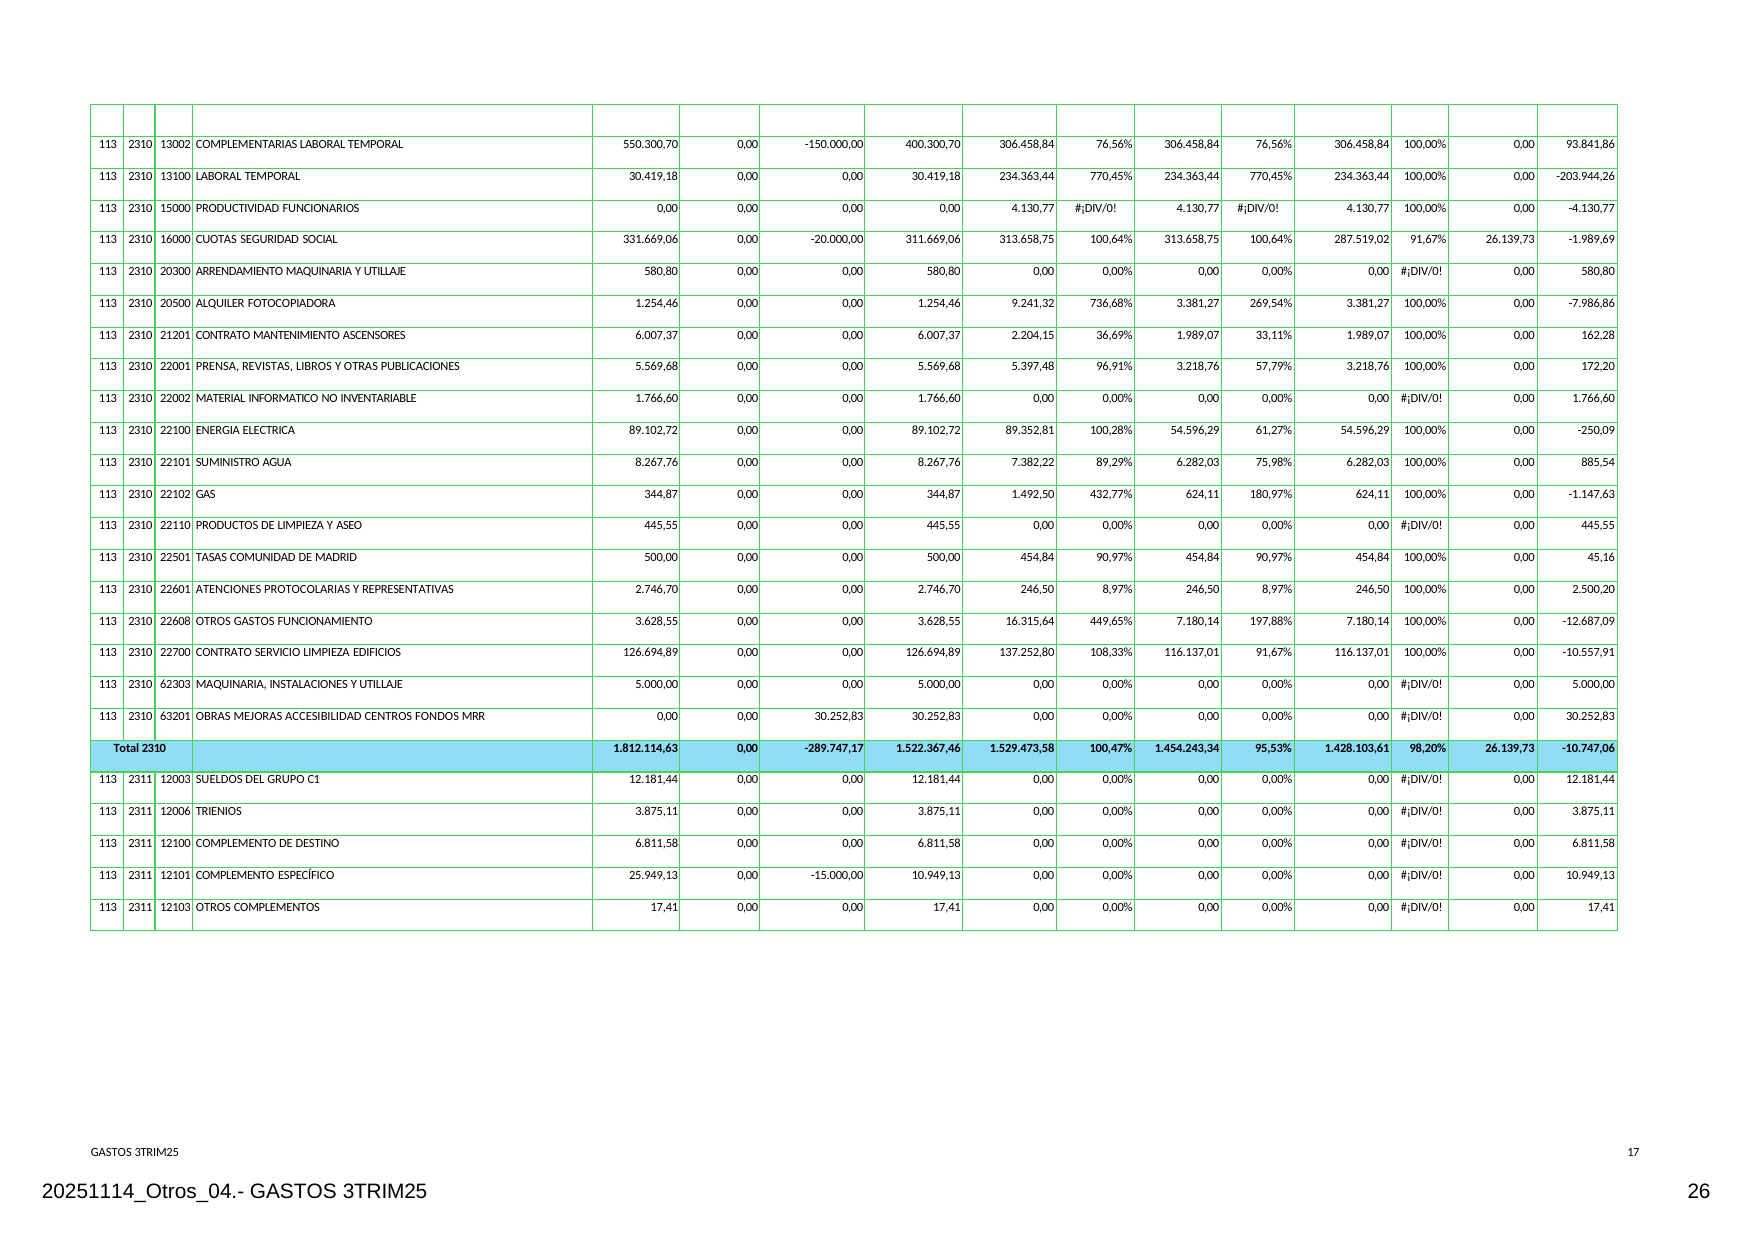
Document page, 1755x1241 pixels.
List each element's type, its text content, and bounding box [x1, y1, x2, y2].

table_cell [1538, 105, 1617, 136]
table_cell 2310 [124, 169, 154, 199]
table_cell 0,00 [760, 614, 864, 644]
table_cell 61,27% [1222, 423, 1294, 454]
table_cell 0,00 [760, 328, 864, 358]
table_cell 1.766,60 [865, 391, 962, 422]
table_cell 0,00 [1449, 264, 1537, 295]
table_cell 454,84 [1135, 550, 1221, 581]
table_cell 1.428.103,61 [1295, 741, 1391, 771]
table_cell 1.454.243,34 [1135, 741, 1221, 771]
table_cell 116.137,01 [1135, 645, 1221, 676]
table_cell 0,00 [680, 296, 759, 327]
table_cell 0,00% [1222, 804, 1294, 835]
table_cell 2310 [124, 518, 154, 549]
table_cell 0,00 [1295, 391, 1391, 422]
table_cell 1.522.367,46 [865, 741, 962, 771]
table_cell COMPLEMENTO ESPECÍFICO [193, 868, 592, 898]
table_cell 12.181,44 [1538, 773, 1617, 803]
table_cell 108,33% [1057, 645, 1134, 676]
table_cell 22002 [156, 391, 192, 422]
table_cell 3.381,27 [1135, 296, 1221, 327]
table_cell 0,00 [680, 328, 759, 358]
table_cell 1.492,50 [963, 486, 1056, 517]
table_cell 10.949,13 [865, 868, 962, 898]
table_cell 89.352,81 [963, 423, 1056, 454]
table_cell 0,00 [865, 201, 962, 231]
table_cell 2310 [124, 455, 154, 485]
table_cell 0,00 [963, 391, 1056, 422]
table_cell 3.875,11 [1538, 804, 1617, 835]
table_cell 0,00 [1449, 677, 1537, 708]
table_cell 445,55 [1538, 518, 1617, 549]
table_cell 100,47% [1057, 741, 1134, 771]
table_cell [1135, 105, 1221, 136]
table_cell 0,00 [1295, 773, 1391, 803]
table_cell 0,00 [1449, 900, 1537, 930]
table_cell 0,00 [760, 391, 864, 422]
table_cell 5.569,68 [593, 359, 679, 390]
table_cell 113 [91, 423, 123, 454]
table_cell 2310 [124, 296, 154, 327]
table_cell 26.139,73 [1449, 232, 1537, 263]
table_cell 0,00 [760, 518, 864, 549]
table_cell 246,50 [1295, 582, 1391, 613]
table_cell 0,00 [1135, 518, 1221, 549]
table_cell 624,11 [1295, 486, 1391, 517]
table_cell 0,00 [760, 804, 864, 835]
table_cell 0,00 [1135, 264, 1221, 295]
table_cell 12.181,44 [865, 773, 962, 803]
table_cell 0,00 [760, 455, 864, 485]
table_cell -4.130,77 [1538, 201, 1617, 231]
table_cell 550.300,70 [593, 137, 679, 168]
table_cell 2311 [124, 836, 154, 867]
table_cell 0,00 [963, 900, 1056, 930]
table_cell 62303 [156, 677, 192, 708]
table_cell 100,64% [1222, 232, 1294, 263]
table_cell 0,00% [1222, 709, 1294, 740]
table_cell 113 [91, 677, 123, 708]
table_cell 2310 [124, 264, 154, 295]
table_cell 22601 [156, 582, 192, 613]
table_cell 22100 [156, 423, 192, 454]
table_cell 12.181,44 [593, 773, 679, 803]
table_cell 2310 [124, 137, 154, 168]
table_cell 95,53% [1222, 741, 1294, 771]
table_cell 2310 [124, 486, 154, 517]
table_cell 45,16 [1538, 550, 1617, 581]
table_cell 113 [91, 264, 123, 295]
table_cell 1.812.114,63 [593, 741, 679, 771]
table_cell 0,00 [1295, 900, 1391, 930]
table_cell [865, 105, 962, 136]
table_cell 0,00 [680, 359, 759, 390]
table_cell 0,00 [680, 486, 759, 517]
table_cell 113 [91, 232, 123, 263]
table_cell 22110 [156, 518, 192, 549]
table_cell #¡DIV/0! [1392, 518, 1448, 549]
table_cell 331.669,06 [593, 232, 679, 263]
table_cell 0,00 [680, 423, 759, 454]
table_cell 116.137,01 [1295, 645, 1391, 676]
table_cell 0,00% [1057, 264, 1134, 295]
table_cell 90,97% [1057, 550, 1134, 581]
table_cell 113 [91, 550, 123, 581]
table_cell 0,00 [1295, 804, 1391, 835]
table_cell 91,67% [1222, 645, 1294, 676]
table_cell 0,00 [680, 550, 759, 581]
table_cell 0,00 [680, 614, 759, 644]
table_cell [1392, 105, 1448, 136]
table_cell -12.687,09 [1538, 614, 1617, 644]
table_cell 96,91% [1057, 359, 1134, 390]
table_cell 1.989,07 [1295, 328, 1391, 358]
table_cell PRENSA, REVISTAS, LIBROS Y OTRAS PUBLICACIONES [193, 359, 592, 390]
table_cell 0,00% [1057, 900, 1134, 930]
table_cell 90,97% [1222, 550, 1294, 581]
table_cell 8.267,76 [865, 455, 962, 485]
table_cell 22001 [156, 359, 192, 390]
table_cell 0,00 [963, 804, 1056, 835]
table_cell [1222, 105, 1294, 136]
table_cell ENERGIA ELECTRICA [193, 423, 592, 454]
table_cell 75,98% [1222, 455, 1294, 485]
table_cell 54.596,29 [1295, 423, 1391, 454]
table_cell -20.000,00 [760, 232, 864, 263]
table_cell 1.766,60 [593, 391, 679, 422]
table_cell [91, 105, 123, 136]
table_cell -1.989,69 [1538, 232, 1617, 263]
table_cell 0,00 [1295, 868, 1391, 898]
table_cell SUELDOS DEL GRUPO C1 [193, 773, 592, 803]
table_cell 0,00% [1222, 264, 1294, 295]
table_cell -1.147,63 [1538, 486, 1617, 517]
table_cell 10.949,13 [1538, 868, 1617, 898]
table_cell [760, 105, 864, 136]
table_cell 0,00 [760, 900, 864, 930]
table_cell 0,00 [1449, 169, 1537, 199]
table_cell 30.252,83 [760, 709, 864, 740]
table_cell 113 [91, 455, 123, 485]
table_cell 0,00 [680, 518, 759, 549]
table_cell [1449, 105, 1537, 136]
table_cell 6.811,58 [865, 836, 962, 867]
table_cell 3.628,55 [593, 614, 679, 644]
table_cell 12101 [156, 868, 192, 898]
table_cell 113 [91, 486, 123, 517]
table_cell 3.875,11 [593, 804, 679, 835]
table_cell 580,80 [865, 264, 962, 295]
table_cell 0,00 [1135, 868, 1221, 898]
table_cell 0,00 [680, 391, 759, 422]
table_cell 113 [91, 773, 123, 803]
table_cell 0,00 [1449, 804, 1537, 835]
table_cell 0,00 [1135, 773, 1221, 803]
table_cell 445,55 [593, 518, 679, 549]
table_cell 246,50 [963, 582, 1056, 613]
table_cell 0,00 [760, 264, 864, 295]
table_cell 0,00 [593, 201, 679, 231]
table_cell 454,84 [963, 550, 1056, 581]
table_cell 0,00% [1057, 868, 1134, 898]
table_cell 0,00% [1222, 677, 1294, 708]
table_cell 100,28% [1057, 423, 1134, 454]
table_cell 100,00% [1392, 169, 1448, 199]
table_cell 0,00 [963, 677, 1056, 708]
table_cell 0,00 [1449, 328, 1537, 358]
table_cell -7.986,86 [1538, 296, 1617, 327]
table_cell 0,00 [680, 455, 759, 485]
table_cell 0,00 [760, 645, 864, 676]
table_cell 1.254,46 [593, 296, 679, 327]
table_cell 162,28 [1538, 328, 1617, 358]
table_cell 113 [91, 836, 123, 867]
table_cell 313.658,75 [1135, 232, 1221, 263]
table_cell 500,00 [865, 550, 962, 581]
table_cell 91,67% [1392, 232, 1448, 263]
table_cell 0,00 [760, 423, 864, 454]
table_cell 76,56% [1057, 137, 1134, 168]
table_cell 20500 [156, 296, 192, 327]
table_cell 400.300,70 [865, 137, 962, 168]
table_cell 0,00% [1222, 900, 1294, 930]
table_cell 1.529.473,58 [963, 741, 1056, 771]
table_cell 0,00% [1057, 773, 1134, 803]
table_cell 0,00 [1449, 773, 1537, 803]
table_cell 2.204,15 [963, 328, 1056, 358]
table_cell 311.669,06 [865, 232, 962, 263]
table_cell GAS [193, 486, 592, 517]
table_cell 0,00 [1295, 264, 1391, 295]
table_cell 6.007,37 [593, 328, 679, 358]
table_cell 9.241,32 [963, 296, 1056, 327]
table_cell 770,45% [1057, 169, 1134, 199]
table_cell 0,00 [1295, 518, 1391, 549]
table_cell 0,00% [1057, 709, 1134, 740]
table_cell 63201 [156, 709, 192, 740]
table_cell 445,55 [865, 518, 962, 549]
table_cell 0,00 [680, 137, 759, 168]
table_cell 1.989,07 [1135, 328, 1221, 358]
table_cell 0,00 [1449, 423, 1537, 454]
table_cell 16.315,64 [963, 614, 1056, 644]
table_cell 113 [91, 645, 123, 676]
table_cell 6.811,58 [593, 836, 679, 867]
table_cell 20300 [156, 264, 192, 295]
table_cell 0,00 [680, 201, 759, 231]
table_cell 0,00% [1222, 868, 1294, 898]
table_cell 0,00 [1449, 836, 1537, 867]
table_cell 6.282,03 [1295, 455, 1391, 485]
table_cell 287.519,02 [1295, 232, 1391, 263]
table_cell 0,00 [760, 201, 864, 231]
table_cell ATENCIONES PROTOCOLARIAS Y REPRESENTATIVAS [193, 582, 592, 613]
table_cell 13100 [156, 169, 192, 199]
table_cell PRODUCTOS DE LIMPIEZA Y ASEO [193, 518, 592, 549]
table_cell 0,00 [1295, 709, 1391, 740]
table_cell #¡DIV/0! [1222, 201, 1294, 231]
table_cell OTROS GASTOS FUNCIONAMIENTO [193, 614, 592, 644]
table_cell 98,20% [1392, 741, 1448, 771]
table_cell 7.180,14 [1135, 614, 1221, 644]
table_cell 7.180,14 [1295, 614, 1391, 644]
table_cell [963, 105, 1056, 136]
table_cell 0,00% [1222, 836, 1294, 867]
table_cell 113 [91, 804, 123, 835]
table_cell 17,41 [865, 900, 962, 930]
table_cell 2310 [124, 359, 154, 390]
table_cell 2311 [124, 773, 154, 803]
table_cell 17,41 [1538, 900, 1617, 930]
table_cell 100,00% [1392, 296, 1448, 327]
table_cell 234.363,44 [963, 169, 1056, 199]
table_cell 580,80 [593, 264, 679, 295]
table_cell 197,88% [1222, 614, 1294, 644]
table_cell 113 [91, 201, 123, 231]
table_cell 2310 [124, 645, 154, 676]
table_cell 0,00 [680, 804, 759, 835]
table_cell 0,00 [593, 709, 679, 740]
table_cell 100,00% [1392, 550, 1448, 581]
table_cell CONTRATO MANTENIMIENTO ASCENSORES [193, 328, 592, 358]
table_cell 2310 [124, 677, 154, 708]
table_cell 0,00% [1222, 391, 1294, 422]
table_cell 0,00 [1295, 836, 1391, 867]
table_cell #¡DIV/0! [1392, 773, 1448, 803]
table_cell 6.282,03 [1135, 455, 1221, 485]
table_cell 0,00% [1057, 518, 1134, 549]
table_cell 7.382,22 [963, 455, 1056, 485]
table_cell TASAS COMUNIDAD DE MADRID [193, 550, 592, 581]
table_cell 0,00 [1449, 391, 1537, 422]
table_cell 0,00 [760, 169, 864, 199]
table_cell -150.000,00 [760, 137, 864, 168]
table_cell 0,00 [760, 359, 864, 390]
table_cell 0,00 [680, 709, 759, 740]
table_cell 30.252,83 [1538, 709, 1617, 740]
table_cell 30.419,18 [593, 169, 679, 199]
table_cell 113 [91, 868, 123, 898]
table_cell 2310 [124, 550, 154, 581]
table_cell 17,41 [593, 900, 679, 930]
table_cell 0,00 [1295, 677, 1391, 708]
table_cell 0,00 [1449, 709, 1537, 740]
table_cell 126.694,89 [865, 645, 962, 676]
table_cell 0,00 [1449, 455, 1537, 485]
table_cell #¡DIV/0! [1392, 868, 1448, 898]
table_cell 57,79% [1222, 359, 1294, 390]
table_cell 113 [91, 582, 123, 613]
table_cell 1.766,60 [1538, 391, 1617, 422]
table_cell 0,00 [1135, 900, 1221, 930]
table_cell 2.746,70 [593, 582, 679, 613]
table_cell 0,00 [680, 264, 759, 295]
table_cell 5.000,00 [1538, 677, 1617, 708]
table_cell 449,65% [1057, 614, 1134, 644]
table_cell 344,87 [593, 486, 679, 517]
table_cell 12006 [156, 804, 192, 835]
table_cell #¡DIV/0! [1392, 264, 1448, 295]
table_cell MAQUINARIA, INSTALACIONES Y UTILLAJE [193, 677, 592, 708]
table_cell 113 [91, 614, 123, 644]
table_cell 2.746,70 [865, 582, 962, 613]
table_cell 22608 [156, 614, 192, 644]
table_cell [124, 105, 154, 136]
table_cell 113 [91, 518, 123, 549]
table_cell 0,00 [1449, 359, 1537, 390]
table_cell 3.381,27 [1295, 296, 1391, 327]
table_cell 22501 [156, 550, 192, 581]
table_cell 89.102,72 [593, 423, 679, 454]
table_cell [1295, 105, 1391, 136]
table_cell 12100 [156, 836, 192, 867]
table_cell 0,00 [1449, 614, 1537, 644]
table_cell 113 [91, 709, 123, 740]
table_cell 0,00 [1449, 582, 1537, 613]
table_cell 313.658,75 [963, 232, 1056, 263]
table_cell 2310 [124, 201, 154, 231]
table_cell 12103 [156, 900, 192, 930]
table_cell 0,00 [680, 232, 759, 263]
table_cell 5.569,68 [865, 359, 962, 390]
table_cell 2310 [124, 391, 154, 422]
table_cell 770,45% [1222, 169, 1294, 199]
table_cell 30.419,18 [865, 169, 962, 199]
table_cell 16000 [156, 232, 192, 263]
table_cell 21201 [156, 328, 192, 358]
table_cell SUMINISTRO AGUA [193, 455, 592, 485]
table_cell 0,00 [680, 836, 759, 867]
table_cell 6.007,37 [865, 328, 962, 358]
table_cell 2.500,20 [1538, 582, 1617, 613]
table_cell 113 [91, 328, 123, 358]
table_cell 113 [91, 137, 123, 168]
table_cell 113 [91, 900, 123, 930]
table_cell 0,00 [1449, 486, 1537, 517]
table_cell PRODUCTIVIDAD FUNCIONARIOS [193, 201, 592, 231]
table_cell 0,00 [680, 169, 759, 199]
table_cell 8,97% [1222, 582, 1294, 613]
table_cell 6.811,58 [1538, 836, 1617, 867]
table_cell 4.130,77 [963, 201, 1056, 231]
table_cell #¡DIV/0! [1392, 709, 1448, 740]
table_cell 126.694,89 [593, 645, 679, 676]
table_cell [193, 741, 592, 771]
table_cell TRIENIOS [193, 804, 592, 835]
table_cell 0,00 [1135, 804, 1221, 835]
table_cell [193, 105, 592, 136]
table_cell 22700 [156, 645, 192, 676]
table_cell 100,00% [1392, 645, 1448, 676]
table_cell #¡DIV/0! [1392, 900, 1448, 930]
table_cell Total 2310 [91, 741, 192, 771]
table_cell -15.000,00 [760, 868, 864, 898]
table_cell 26.139,73 [1449, 741, 1537, 771]
table_cell CONTRATO SERVICIO LIMPIEZA EDIFICIOS [193, 645, 592, 676]
table_cell 736,68% [1057, 296, 1134, 327]
table_cell 580,80 [1538, 264, 1617, 295]
table_cell 0,00 [760, 677, 864, 708]
table_cell 113 [91, 391, 123, 422]
table_cell 246,50 [1135, 582, 1221, 613]
table_cell 22101 [156, 455, 192, 485]
table_cell 3.875,11 [865, 804, 962, 835]
table_cell 2310 [124, 328, 154, 358]
table_cell 100,00% [1392, 137, 1448, 168]
table_cell 5.000,00 [865, 677, 962, 708]
table_cell 0,00 [963, 264, 1056, 295]
table_cell 0,00 [1135, 677, 1221, 708]
table_cell -10.747,06 [1538, 741, 1617, 771]
table_cell OTROS COMPLEMENTOS [193, 900, 592, 930]
table_cell 89,29% [1057, 455, 1134, 485]
table_cell COMPLEMENTARIAS LABORAL TEMPORAL [193, 137, 592, 168]
table_cell #¡DIV/0! [1392, 677, 1448, 708]
table_cell 100,00% [1392, 201, 1448, 231]
table_cell 0,00 [1449, 645, 1537, 676]
table_cell 344,87 [865, 486, 962, 517]
table_cell 4.130,77 [1135, 201, 1221, 231]
table_cell 100,64% [1057, 232, 1134, 263]
table_cell [680, 105, 759, 136]
table_cell 0,00 [963, 868, 1056, 898]
table_cell 234.363,44 [1295, 169, 1391, 199]
table_cell 0,00 [1449, 201, 1537, 231]
table_cell 2310 [124, 709, 154, 740]
table_cell #¡DIV/0! [1392, 391, 1448, 422]
table_cell 0,00 [963, 709, 1056, 740]
table_cell 0,00 [1135, 709, 1221, 740]
table_cell 0,00 [760, 296, 864, 327]
table_cell 500,00 [593, 550, 679, 581]
table_cell 100,00% [1392, 455, 1448, 485]
table_cell 2311 [124, 804, 154, 835]
table_cell 0,00 [760, 836, 864, 867]
table_cell 0,00% [1222, 518, 1294, 549]
table_cell 4.130,77 [1295, 201, 1391, 231]
table_cell 30.252,83 [865, 709, 962, 740]
table_cell 76,56% [1222, 137, 1294, 168]
table_cell 22102 [156, 486, 192, 517]
table_cell -289.747,17 [760, 741, 864, 771]
table_cell 89.102,72 [865, 423, 962, 454]
table_cell [593, 105, 679, 136]
table_cell 454,84 [1295, 550, 1391, 581]
table_cell 0,00 [1449, 296, 1537, 327]
table_cell 0,00 [1449, 518, 1537, 549]
table_cell 624,11 [1135, 486, 1221, 517]
table_cell 306.458,84 [1295, 137, 1391, 168]
table_cell 0,00 [760, 486, 864, 517]
table_cell 234.363,44 [1135, 169, 1221, 199]
table_cell 432,77% [1057, 486, 1134, 517]
table_cell 8.267,76 [593, 455, 679, 485]
table_cell 0,00 [963, 836, 1056, 867]
table_cell MATERIAL INFORMATICO NO INVENTARIABLE [193, 391, 592, 422]
table_cell COMPLEMENTO DE DESTINO [193, 836, 592, 867]
table_cell 0,00 [1449, 137, 1537, 168]
table_cell [1057, 105, 1134, 136]
table_cell 0,00 [1135, 391, 1221, 422]
table_cell 0,00 [680, 645, 759, 676]
table_cell 137.252,80 [963, 645, 1056, 676]
table_cell 306.458,84 [963, 137, 1056, 168]
table_cell 269,54% [1222, 296, 1294, 327]
table_cell 0,00% [1057, 677, 1134, 708]
table_cell 0,00 [760, 550, 864, 581]
table_cell 54.596,29 [1135, 423, 1221, 454]
table_cell CUOTAS SEGURIDAD SOCIAL [193, 232, 592, 263]
table_cell 100,00% [1392, 614, 1448, 644]
table_cell 15000 [156, 201, 192, 231]
table_cell 0,00 [760, 773, 864, 803]
table_cell 0,00 [680, 741, 759, 771]
table_cell ARRENDAMIENTO MAQUINARIA Y UTILLAJE [193, 264, 592, 295]
table_cell 0,00 [760, 582, 864, 613]
table_cell 100,00% [1392, 328, 1448, 358]
table_cell 3.218,76 [1135, 359, 1221, 390]
table_cell 113 [91, 359, 123, 390]
table_cell 100,00% [1392, 582, 1448, 613]
table_cell 13002 [156, 137, 192, 168]
table_cell 306.458,84 [1135, 137, 1221, 168]
table_cell 0,00 [680, 773, 759, 803]
table_cell 2310 [124, 582, 154, 613]
table_cell 0,00% [1057, 391, 1134, 422]
table_cell #¡DIV/0! [1392, 836, 1448, 867]
table_cell 100,00% [1392, 423, 1448, 454]
table_cell 2310 [124, 614, 154, 644]
table_cell 0,00% [1222, 773, 1294, 803]
table_cell 113 [91, 296, 123, 327]
table_cell 885,54 [1538, 455, 1617, 485]
table_cell 2311 [124, 868, 154, 898]
table_cell #¡DIV/0! [1392, 804, 1448, 835]
table_cell 0,00% [1057, 804, 1134, 835]
table_cell [156, 105, 192, 136]
table_cell 2311 [124, 900, 154, 930]
table_cell 0,00 [680, 677, 759, 708]
table_cell 3.218,76 [1295, 359, 1391, 390]
table_cell 2310 [124, 232, 154, 263]
table_cell 0,00% [1057, 836, 1134, 867]
table_cell LABORAL TEMPORAL [193, 169, 592, 199]
table_cell 0,00 [680, 868, 759, 898]
table_cell 2310 [124, 423, 154, 454]
table_cell 172,20 [1538, 359, 1617, 390]
table_cell 1.254,46 [865, 296, 962, 327]
table_cell 8,97% [1057, 582, 1134, 613]
table_cell 0,00 [1449, 868, 1537, 898]
table_cell 113 [91, 169, 123, 199]
table_cell 5.000,00 [593, 677, 679, 708]
table_cell 12003 [156, 773, 192, 803]
table_cell 100,00% [1392, 486, 1448, 517]
table_cell 33,11% [1222, 328, 1294, 358]
table_cell 0,00 [1449, 550, 1537, 581]
table_cell -250,09 [1538, 423, 1617, 454]
table_cell 36,69% [1057, 328, 1134, 358]
table_cell 5.397,48 [963, 359, 1056, 390]
table_cell 25.949,13 [593, 868, 679, 898]
table_cell ALQUILER FOTOCOPIADORA [193, 296, 592, 327]
table_cell 3.628,55 [865, 614, 962, 644]
table_cell OBRAS MEJORAS ACCESIBILIDAD CENTROS FONDOS MRR [193, 709, 592, 740]
table_cell 0,00 [680, 900, 759, 930]
table_cell -203.944,26 [1538, 169, 1617, 199]
table_cell -10.557,91 [1538, 645, 1617, 676]
table_cell 0,00 [680, 582, 759, 613]
table_cell #¡DIV/0! [1057, 201, 1134, 231]
table_cell 93.841,86 [1538, 137, 1617, 168]
table_cell 180,97% [1222, 486, 1294, 517]
table_cell 0,00 [963, 518, 1056, 549]
table_cell 0,00 [1135, 836, 1221, 867]
table_cell 0,00 [963, 773, 1056, 803]
table_cell 100,00% [1392, 359, 1448, 390]
